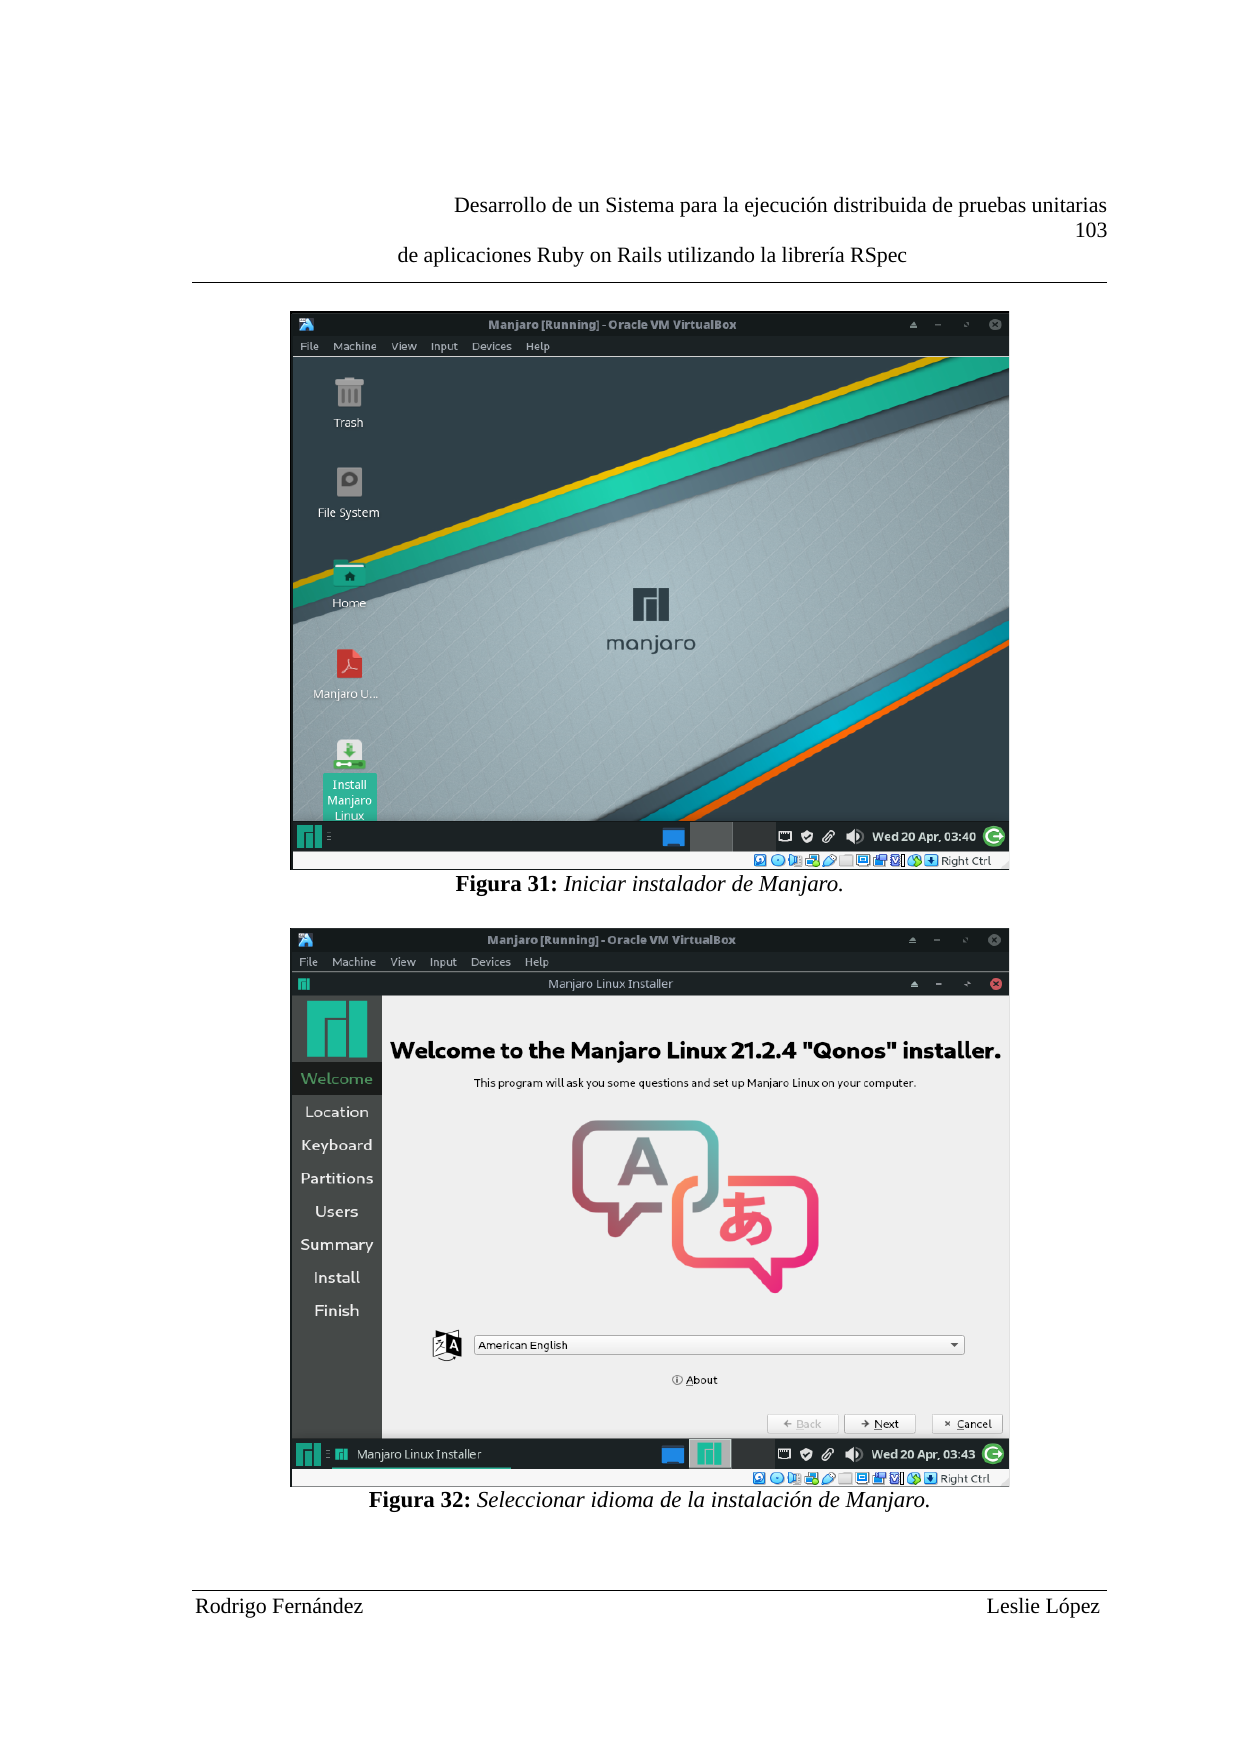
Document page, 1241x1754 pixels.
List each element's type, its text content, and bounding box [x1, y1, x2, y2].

text Figura 32: Seleccionar idioma de la instalación de Manjaro. [290, 1487, 1009, 1513]
text Figura 31: Iniciar instalador de Manjaro. [290, 870, 1009, 896]
picture [290, 928, 1010, 1487]
picture [290, 311, 1010, 870]
